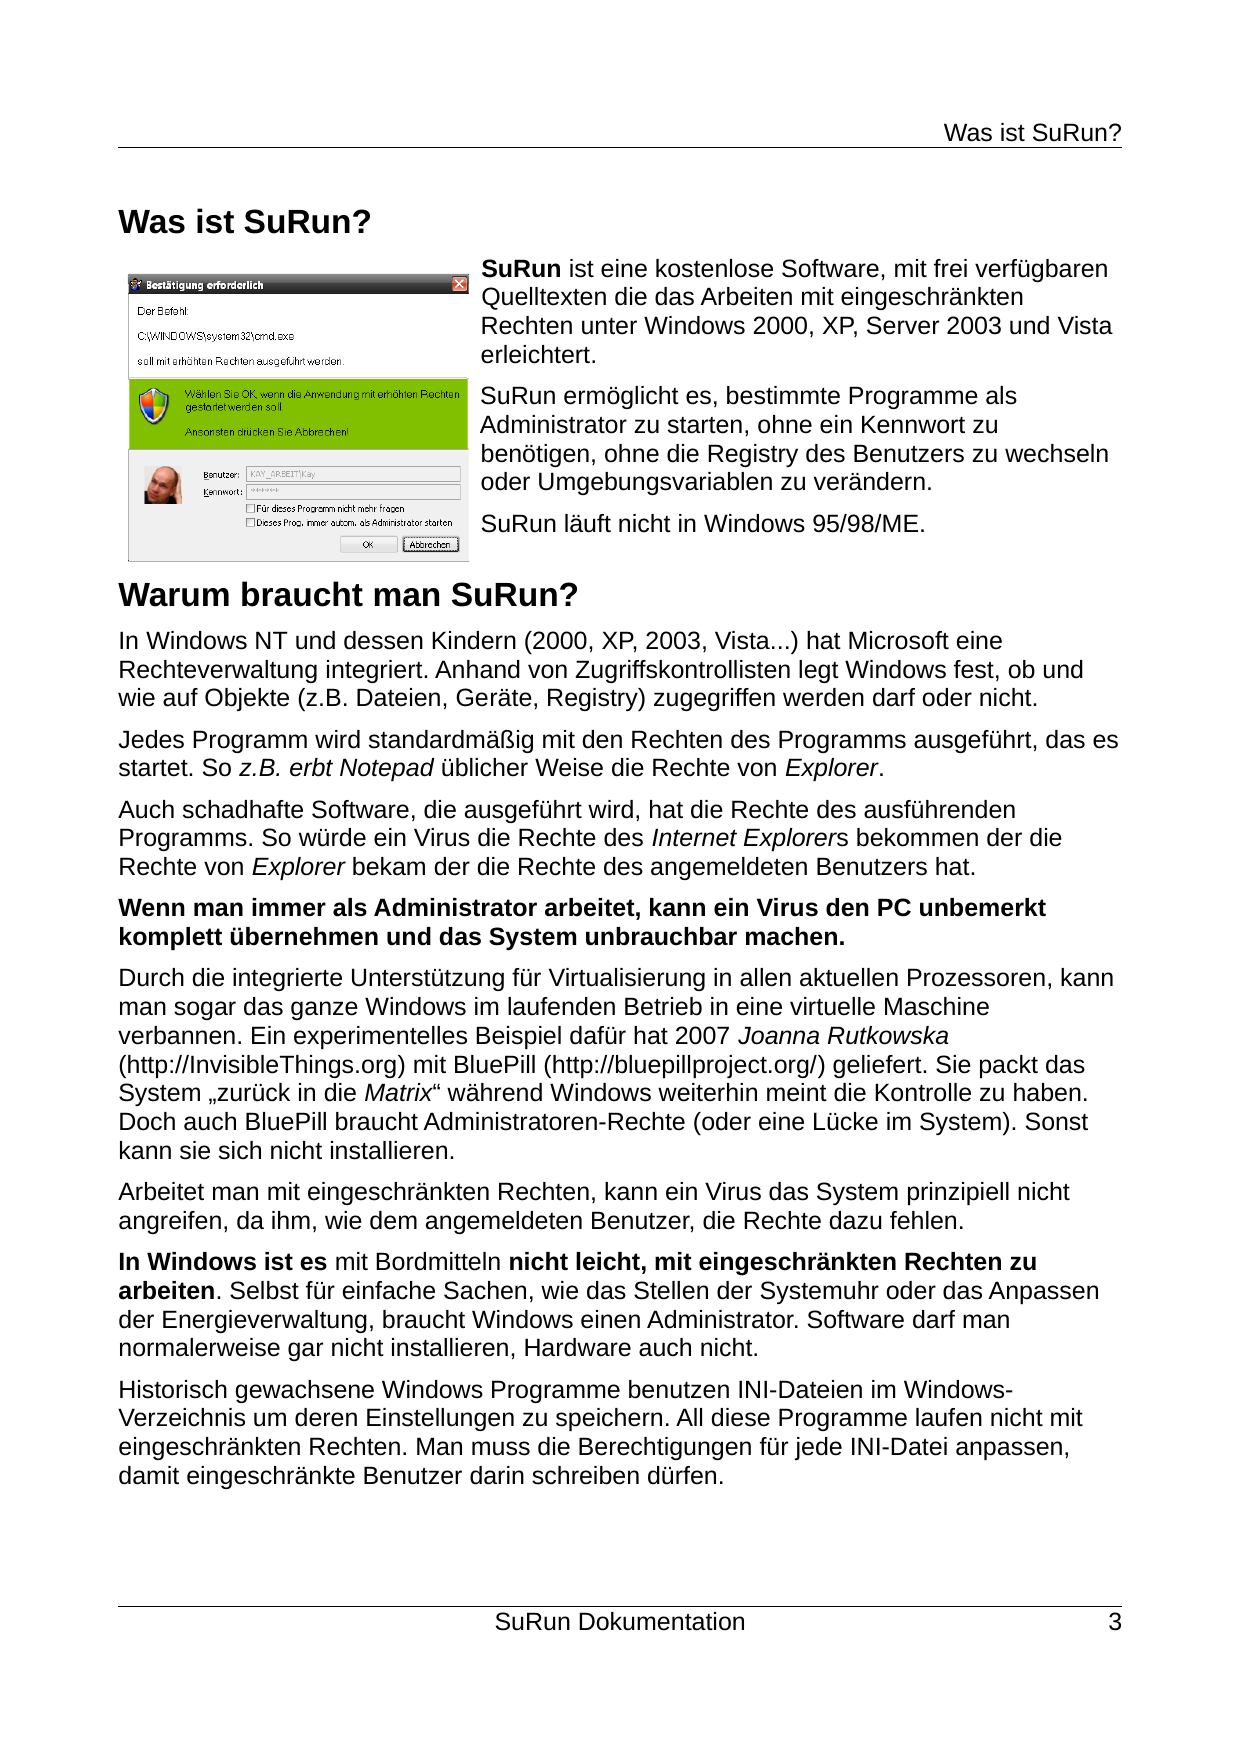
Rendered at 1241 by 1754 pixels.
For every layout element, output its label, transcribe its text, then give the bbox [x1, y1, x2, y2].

text Arbeitet man mit eingeschränkten Rechten, kann ein Virus das System prinzipiell nicht angreifen, da ihm, wie dem angemeldeten Benutzer, die Rechte dazu fehlen. [118, 1177, 1122, 1235]
text SuRun ermöglicht es, bestimmte Programme als Administrator zu starten, ohne ein Kennwort zu benötigen, ohne die Registry des Benutzers zu wechseln oder Umgebungsvariablen zu verändern. [468, 381, 1122, 496]
picture [127, 273, 470, 562]
text SuRun ist eine kostenlose Software, mit frei verfügbaren Quelltexten die das Arbeiten mit eingeschränkten Rechten unter Windows 2000, XP, Server 2003 und Vista erleichtert. [118, 253, 1122, 368]
text Jedes Programm wird standardmäßig mit den Rechten des Programms ausgeführt, das es startet. So z.B. erbt Notepad üblicher Weise die Rechte von Explorer. [118, 725, 1122, 782]
text Auch schadhafte Software, die ausgeführt wird, hat die Rechte des ausführenden Programms. So würde ein Virus die Rechte des Internet Explorers bekommen der die Rechte von Explorer bekam der die Rechte des angemeldeten Benutzers hat. [118, 795, 1122, 881]
text In Windows NT und dessen Kindern (2000, XP, 2003, Vista...) hat Microsoft eine Rechteverwaltung integriert. Anhand von Zugriffskontrollisten legt Windows fest, ob und wie auf Objekte (z.B. Dateien, Geräte, Registry) zugegriffen werden darf oder nicht. [118, 626, 1122, 712]
subtitle Warum braucht man SuRun? [118, 575, 1122, 613]
text In Windows ist es mit Bordmitteln nicht leicht, mit eingeschränkten Rechten zu arbeiten. Selbst für einfache Sachen, wie das Stellen der Systemuhr oder das Anpassen der Energieverwaltung, braucht Windows einen Administrator. Software darf man normalerweise gar nicht installieren, Hardware auch nicht. [118, 1247, 1122, 1362]
text SuRun läuft nicht in Windows 95/98/ME. [469, 508, 1122, 537]
subtitle Was ist SuRun? [118, 202, 1122, 241]
text Historisch gewachsene Windows Programme benutzen INI-Dateien im Windows-Verzeichnis um deren Einstellungen zu speichern. All diese Programme laufen nicht mit eingeschränkten Rechten. Man muss die Berechtigungen für jede INI-Datei anpassen, damit eingeschränkte Benutzer darin schreiben dürfen. [118, 1375, 1122, 1490]
text Durch die integrierte Unterstützung für Virtualisierung in allen aktuellen Prozessoren, kann man sogar das ganze Windows im laufenden Betrieb in eine virtuelle Maschine verbannen. Ein experimentelles Beispiel dafür hat 2007 Joanna Rutkowska (http://InvisibleThings.org) mit BluePill (http://bluepillproject.org/) geliefert. Sie packt das System „zurück in die Matrix“ während Windows weiterhin meint die Kontrolle zu haben. Doch auch BluePill braucht Administratoren-Rechte (oder eine Lücke im System). Sonst kann sie sich nicht installieren. [118, 963, 1122, 1165]
text Wenn man immer als Administrator arbeitet, kann ein Virus den PC unbemerkt komplett übernehmen und das System unbrauchbar machen. [118, 893, 1122, 951]
